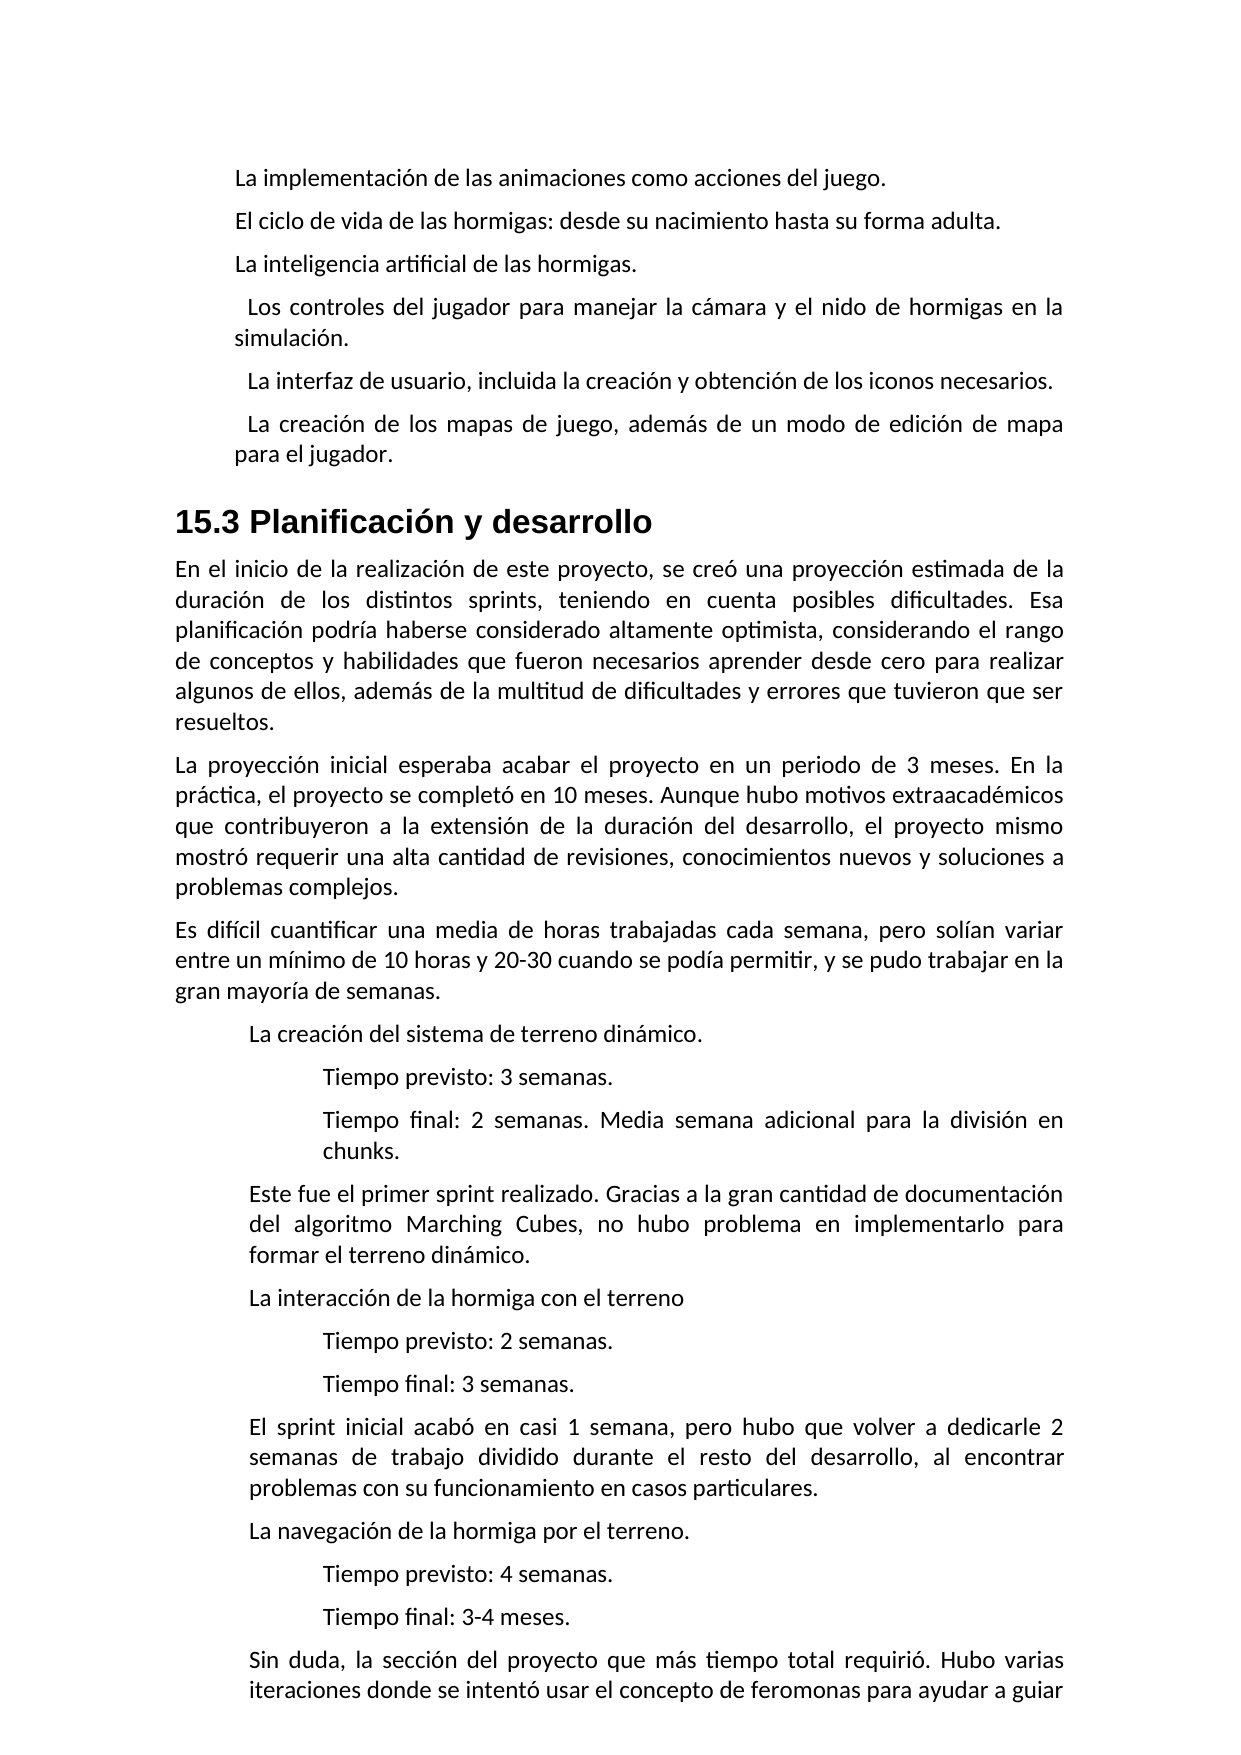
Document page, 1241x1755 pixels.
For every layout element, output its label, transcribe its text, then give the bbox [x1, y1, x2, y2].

list El sprint inicial acabó en casi 1 semana, pero hubo que volver a dedicarle 2 semanas de trabajo dividido durante el resto del desarrollo, al encontrar problemas con su funcionamiento en casos particulares. [219, 1411, 1065, 1502]
list Tiempo previsto: 4 semanas. [293, 1558, 1065, 1588]
list Sin duda, la sección del proyecto que más tiempo total requirió. Hubo varias iteraciones donde se intentó usar el concepto de feromonas para ayudar a guiar [219, 1644, 1065, 1705]
subtitle Planificación y desarrollo [175, 502, 1065, 541]
list Tiempo final: 3 semanas. [293, 1368, 1065, 1398]
list Tiempo final: 2 semanas. Media semana adicional para la división en chunks. [293, 1104, 1065, 1165]
text Es difícil cuantificar una media de horas trabajadas cada semana, pero solían variar entre un mínimo de 10 horas y 20-30 cuando se podía permitir, y se pudo trabajar en la gran mayoría de semanas. [175, 914, 1065, 1006]
list Tiempo final: 3-4 meses. [293, 1601, 1065, 1632]
list La creación de los mapas de juego, además de un modo de edición de mapa para el jugador. [204, 408, 1065, 469]
text La proyección inicial esperaba acabar el proyecto en un periodo de 3 meses. En la práctica, el proyecto se completó en 10 meses. Aunque hubo motivos extraacadémicos que contribuyeron a la extensión de la duración del desarrollo, el proyecto mismo mostró requerir una alta cantidad de revisiones, conocimientos nuevos y soluciones a problemas complejos. [175, 749, 1065, 902]
list La creación del sistema de terreno dinámico. [219, 1018, 1065, 1049]
list La navegación de la hormiga por el terreno. [219, 1515, 1065, 1546]
text En el inicio de la realización de este proyecto, se creó una proyección estimada de la duración de los distintos sprints, teniendo en cuenta posibles dificultades. Esa planificación podría haberse considerado altamente optimista, considerando el rango de conceptos y habilidades que fueron necesarios aprender desde cero para realizar algunos de ellos, además de la multitud de dificultades y errores que tuvieron que ser resueltos. [175, 553, 1065, 737]
list La implementación de las animaciones como acciones del juego. [204, 162, 1065, 193]
list Tiempo previsto: 2 semanas. [293, 1325, 1065, 1355]
list Los controles del jugador para manejar la cámara y el nido de hormigas en la simulación. [204, 292, 1065, 353]
list El ciclo de vida de las hormigas: desde su nacimiento hasta su forma adulta. [204, 206, 1065, 236]
list La interacción de la hormiga con el terreno [219, 1282, 1065, 1312]
list Tiempo previsto: 3 semanas. [293, 1061, 1065, 1092]
list La inteligencia artificial de las hormigas. [204, 248, 1065, 279]
list La interfaz de usuario, incluida la creación y obtención de los iconos necesarios. [204, 365, 1065, 396]
list Este fue el primer sprint realizado. Gracias a la gran cantidad de documentación del algoritmo Marching Cubes, no hubo problema en implementarlo para formar el terreno dinámico. [219, 1178, 1065, 1269]
